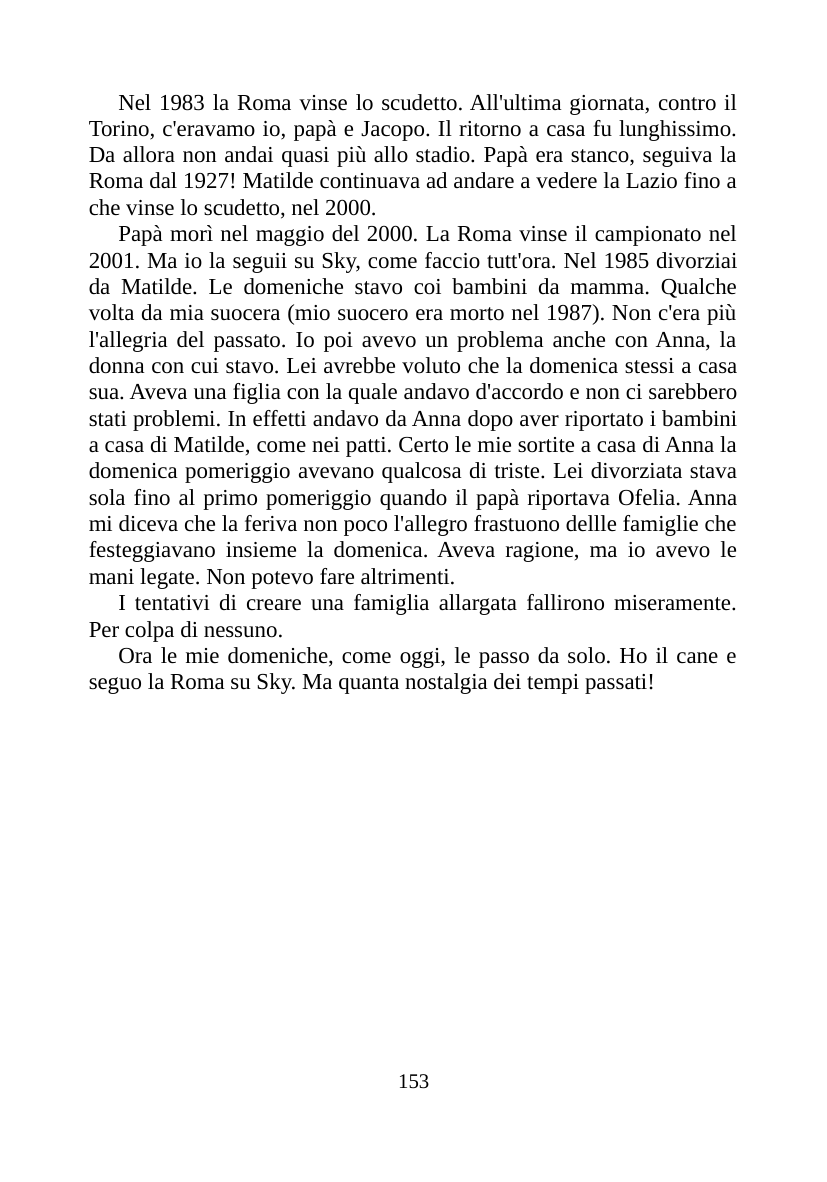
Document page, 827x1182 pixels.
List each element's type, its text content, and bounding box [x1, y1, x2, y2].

text Papà morì nel maggio del 2000. La Roma vinse il campionato nel 2001. Ma io la seguii su Sky, come faccio tutt'ora. Nel 1985 divorziai da Matilde. Le domeniche stavo coi bambini da mamma. Qualche volta da mia suocera (mio suocero era morto nel 1987). Non c'era più l'allegria del passato. Io poi avevo un problema anche con Anna, la donna con cui stavo. Lei avrebbe voluto che la domenica stessi a casa sua. Aveva una figlia con la quale andavo d'accordo e non ci sarebbero stati problemi. In effetti andavo da Anna dopo aver riportato i bambini a casa di Matilde, come nei patti. Certo le mie sortite a casa di Anna la domenica pomeriggio avevano qualcosa di triste. Lei divorziata stava sola fino al primo pomeriggio quando il papà riportava Ofelia. Anna mi diceva che la feriva non poco l'allegro frastuono dellle famiglie che festeggiavano insieme la domenica. Aveva ragione, ma io avevo le mani legate. Non potevo fare altrimenti. [88, 220, 738, 589]
text I tentativi di creare una famiglia allargata fallirono miseramente. Per colpa di nessuno. [88, 589, 738, 642]
text Nel 1983 la Roma vinse lo scudetto. All'ultima giornata, contro il Torino, c'eravamo io, papà e Jacopo. Il ritorno a casa fu lunghissimo. Da allora non andai quasi più allo stadio. Papà era stanco, seguiva la Roma dal 1927! Matilde continuava ad andare a vedere la Lazio fino a che vinse lo scudetto, nel 2000. [88, 88, 738, 220]
text Ora le mie domeniche, come oggi, le passo da solo. Ho il cane e seguo la Roma su Sky. Ma quanta nostalgia dei tempi passati! [88, 642, 738, 695]
